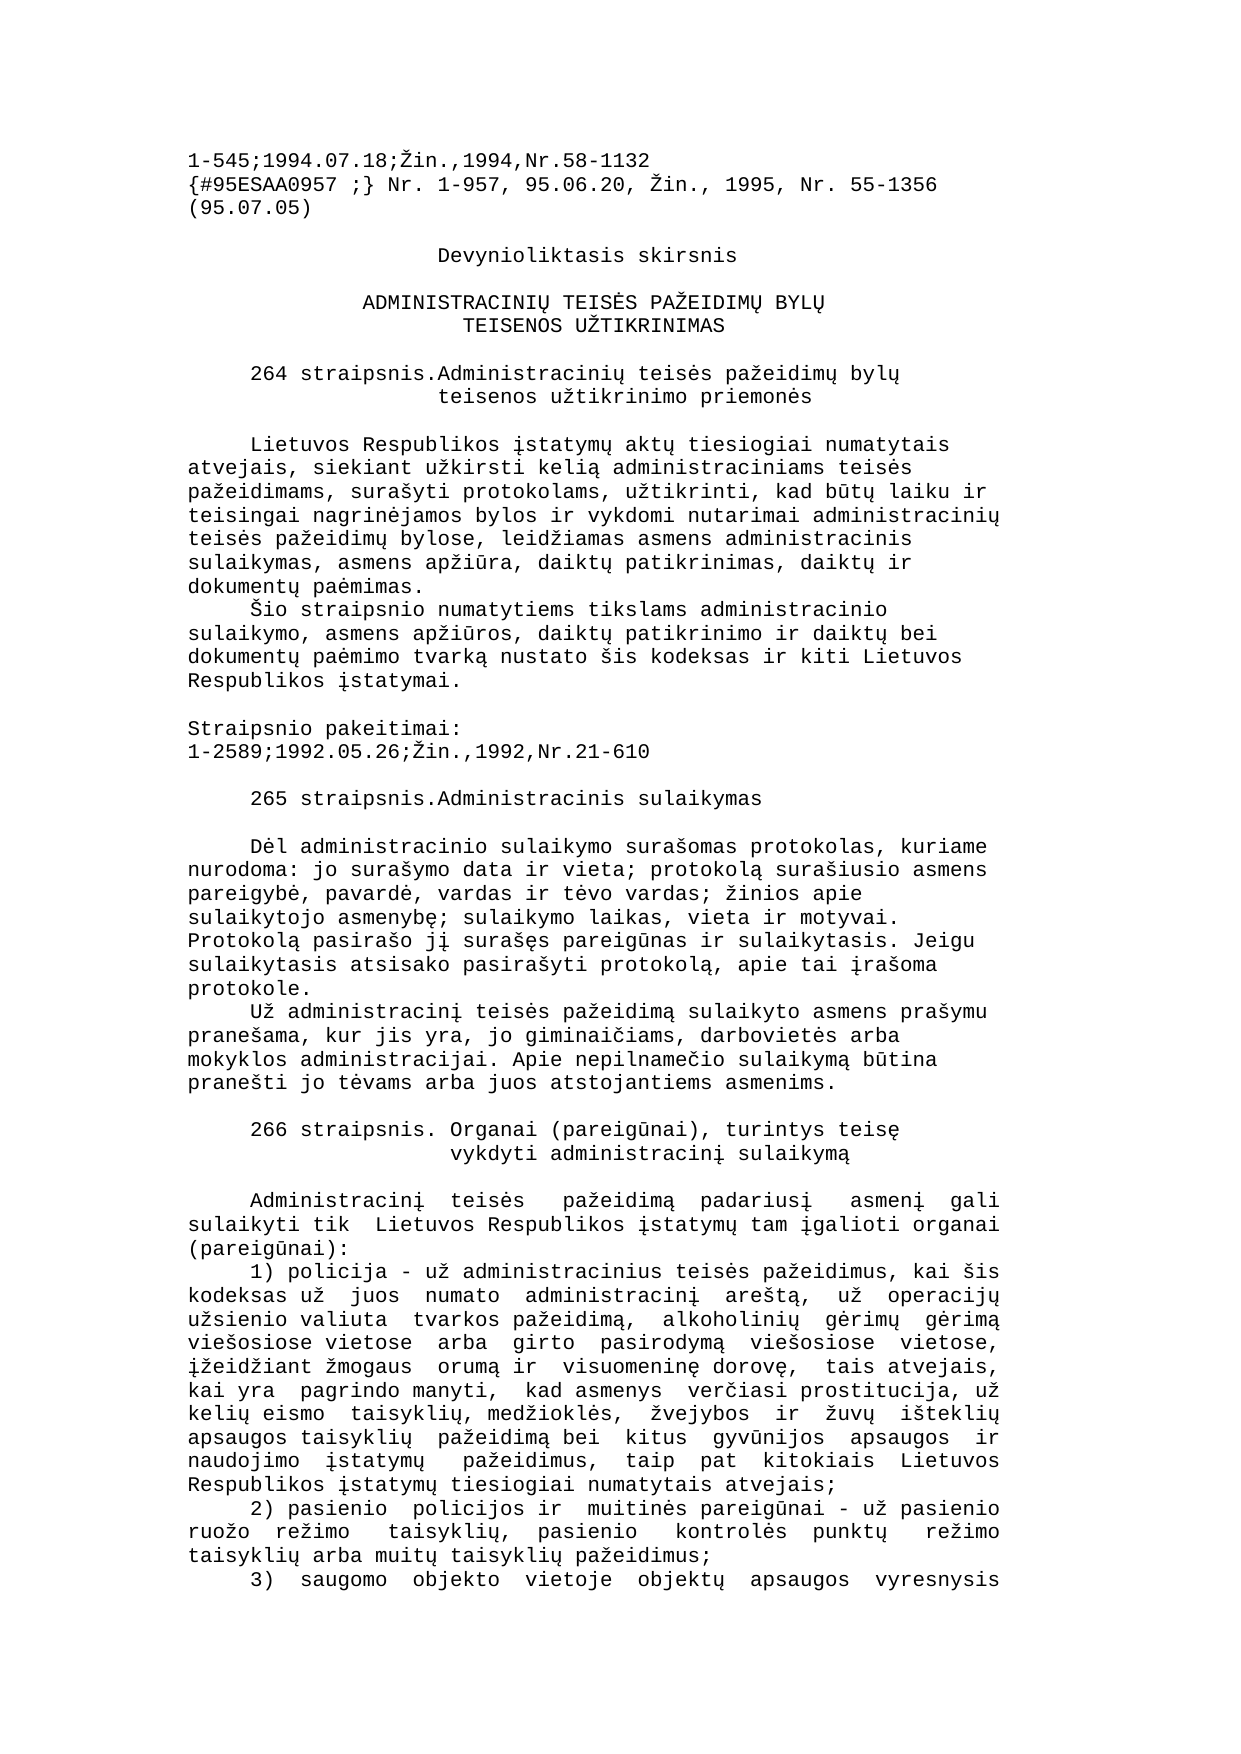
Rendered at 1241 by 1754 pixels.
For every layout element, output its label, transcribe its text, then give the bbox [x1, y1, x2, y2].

text TEISENOS UŽTIKRINIMAS [187, 316, 1053, 339]
text pareigybė, pavardė, vardas ir tėvo vardas; žinios apie [187, 883, 1053, 907]
text vykdyti administracinį sulaikymą [187, 1143, 1053, 1167]
text teisės pažeidimų bylose, leidžiamas asmens administracinis [187, 528, 1053, 552]
text apsaugos taisyklių pažeidimą bei kitus gyvūnijos apsaugos ir [187, 1427, 1053, 1451]
text 2) pasienio policijos ir muitinės pareigūnai - už pasienio [187, 1498, 1053, 1521]
text užsienio valiuta tvarkos pažeidimą, alkoholinių gėrimų gėrimą [187, 1309, 1053, 1332]
text ADMINISTRACINIŲ TEISĖS PAŽEIDIMŲ BYLŲ [187, 292, 1053, 316]
text taisyklių arba muitų taisyklių pažeidimus; [187, 1545, 1053, 1569]
text įžeidžiant žmogaus orumą ir visuomeninę dorovę, tais atvejais, [187, 1356, 1053, 1379]
text viešosiose vietose arba girto pasirodymą viešosiose vietose, [187, 1332, 1053, 1356]
text pažeidimams, surašyti protokolams, užtikrinti, kad būtų laiku ir [187, 481, 1053, 505]
text sulaikyti tik Lietuvos Respublikos įstatymų tam įgalioti organai [187, 1214, 1053, 1238]
text sulaikytasis atsisako pasirašyti protokolą, apie tai įrašoma [187, 954, 1053, 978]
text nurodoma: jo surašymo data ir vieta; protokolą surašiusio asmens [187, 859, 1053, 883]
text protokole. [187, 978, 1053, 1001]
text Protokolą pasirašo jį surašęs pareigūnas ir sulaikytasis. Jeigu [187, 930, 1053, 954]
text atvejais, siekiant užkirsti kelią administraciniams teisės [187, 457, 1053, 481]
text sulaikytojo asmenybę; sulaikymo laikas, vieta ir motyvai. [187, 907, 1053, 930]
text dokumentų paėmimas. [187, 576, 1053, 599]
text ruožo režimo taisyklių, pasienio kontrolės punktų režimo [187, 1521, 1053, 1545]
text kelių eismo taisyklių, medžioklės, žvejybos ir žuvų išteklių [187, 1403, 1053, 1427]
text naudojimo įstatymų pažeidimus, taip pat kitokiais Lietuvos [187, 1451, 1053, 1474]
text {#95ESAA0957 ;} Nr. 1-957, 95.06.20, Žin., 1995, Nr. 55-1356 (95.07.05) [187, 174, 1053, 221]
text Administracinį teisės pažeidimą padariusį asmenį gali [187, 1190, 1053, 1214]
text 1) policija - už administracinius teisės pažeidimus, kai šis [187, 1261, 1053, 1285]
text teisenos užtikrinimo priemonės [187, 386, 1053, 410]
text kai yra pagrindo manyti, kad asmenys verčiasi prostitucija, už [187, 1379, 1053, 1403]
text 1-2589;1992.05.26;Žin.,1992,Nr.21-610 [187, 741, 1053, 765]
text Už administracinį teisės pažeidimą sulaikyto asmens prašymu [187, 1001, 1053, 1025]
text Šio straipsnio numatytiems tikslams administracinio [187, 599, 1053, 623]
text mokyklos administracijai. Apie nepilnamečio sulaikymą būtina [187, 1048, 1053, 1072]
text (pareigūnai): [187, 1238, 1053, 1261]
text dokumentų paėmimo tvarką nustato šis kodeksas ir kiti Lietuvos [187, 647, 1053, 670]
text 265 straipsnis.Administracinis sulaikymas [187, 788, 1053, 812]
text 266 straipsnis. Organai (pareigūnai), turintys teisę [187, 1119, 1053, 1143]
text 264 straipsnis.Administracinių teisės pažeidimų bylų [187, 363, 1053, 386]
text kodeksas už juos numato administracinį areštą, už operacijų [187, 1285, 1053, 1309]
text pranešti jo tėvams arba juos atstojantiems asmenims. [187, 1072, 1053, 1096]
text Dėl administracinio sulaikymo surašomas protokolas, kuriame [187, 836, 1053, 859]
text Devynioliktasis skirsnis [187, 244, 1053, 268]
text Lietuvos Respublikos įstatymų aktų tiesiogiai numatytais [187, 434, 1053, 457]
text Respublikos įstatymai. [187, 670, 1053, 694]
text 1-545;1994.07.18;Žin.,1994,Nr.58-1132 [187, 150, 1053, 174]
text pranešama, kur jis yra, jo giminaičiams, darbovietės arba [187, 1025, 1053, 1048]
text Respublikos įstatymų tiesiogiai numatytais atvejais; [187, 1474, 1053, 1498]
text teisingai nagrinėjamos bylos ir vykdomi nutarimai administracinių [187, 505, 1053, 528]
text sulaikymas, asmens apžiūra, daiktų patikrinimas, daiktų ir [187, 552, 1053, 576]
text sulaikymo, asmens apžiūros, daiktų patikrinimo ir daiktų bei [187, 623, 1053, 647]
text 3) saugomo objekto vietoje objektų apsaugos vyresnysis [187, 1569, 1053, 1592]
text Straipsnio pakeitimai: [187, 717, 1053, 741]
